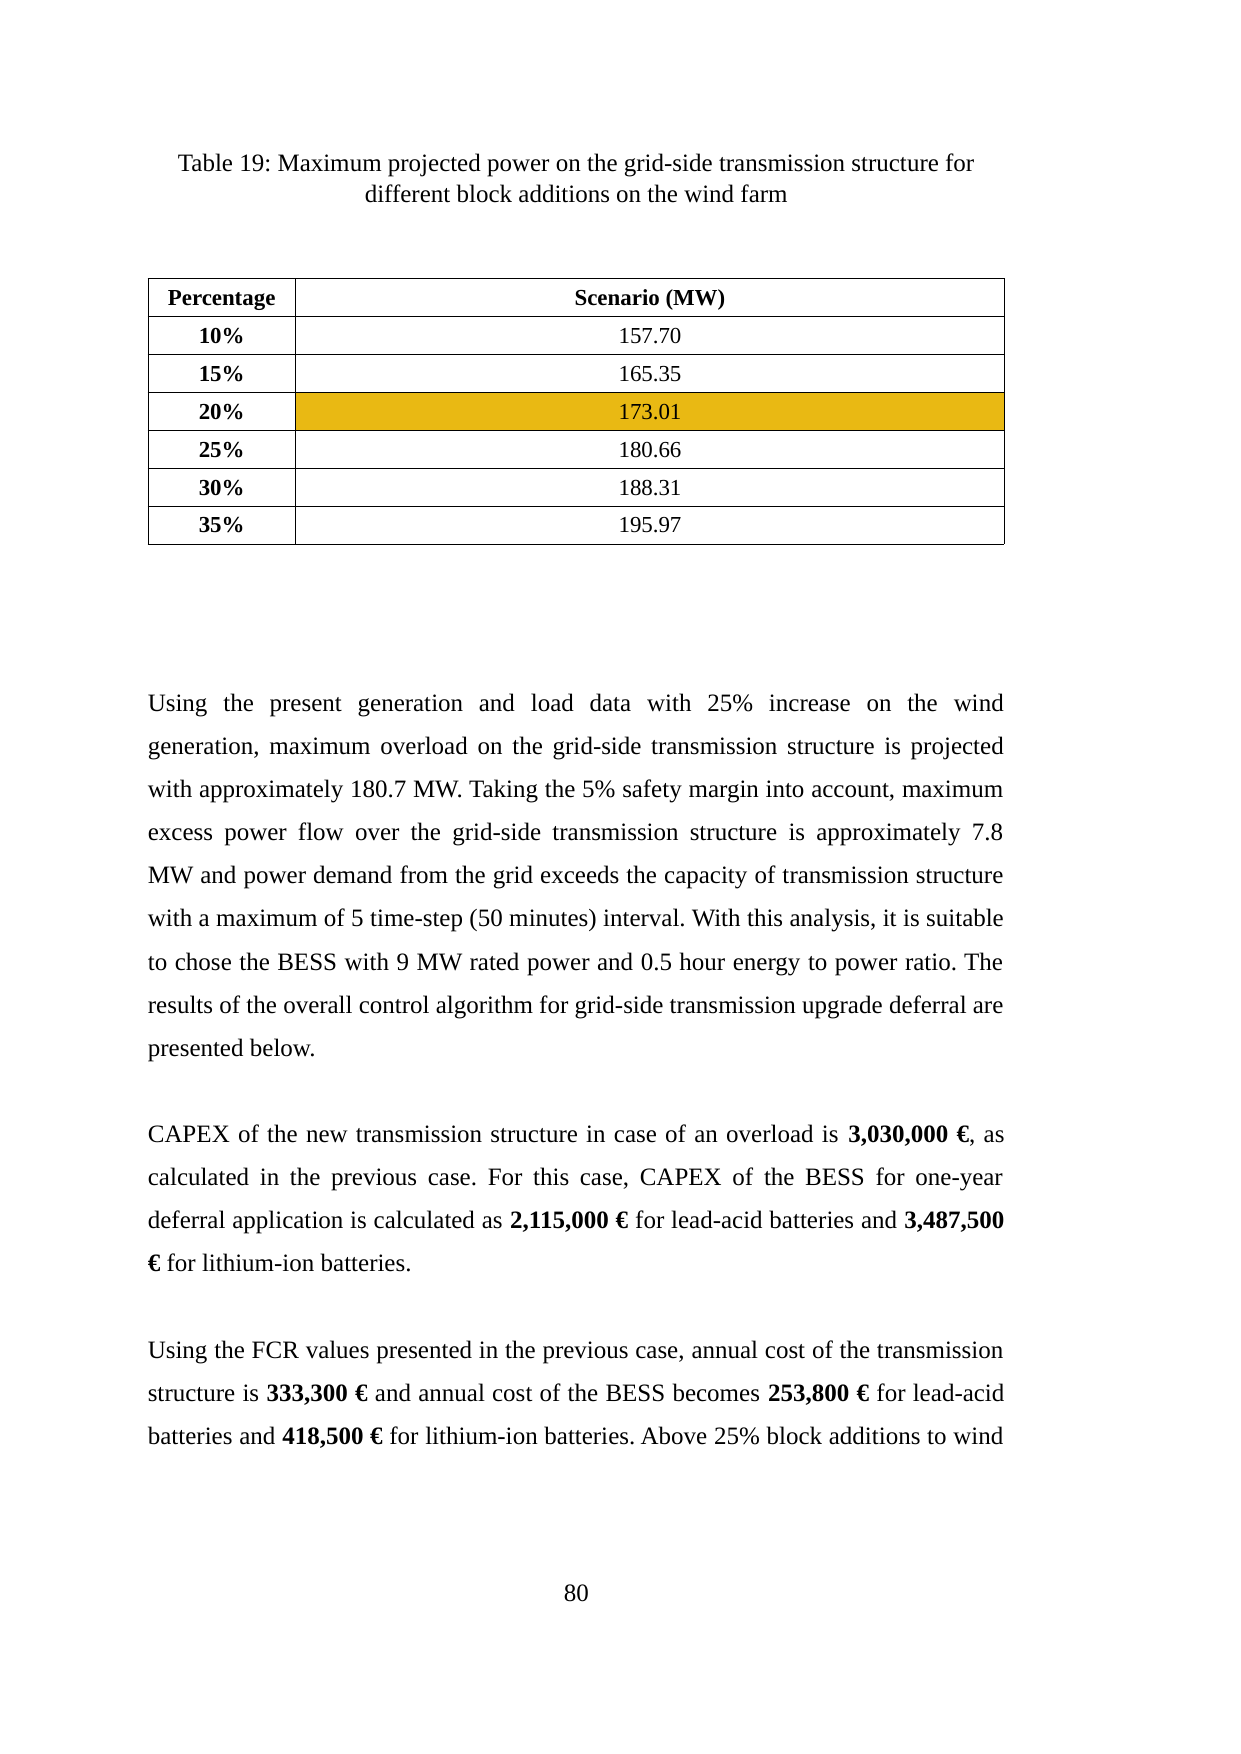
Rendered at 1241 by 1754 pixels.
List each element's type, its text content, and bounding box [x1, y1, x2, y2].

table_cell 30% [149, 469, 295, 506]
text Using the present generation and load data with 25% increase on the wind generation, maximum overload on the grid-side transmission structure is projected with approximately 180.7 MW. Taking the 5% safety margin into account, maximum excess power flow over the grid-side transmission structure is approximately 7.8 MW and power demand from the grid exceeds the capacity of transmission structure with a maximum of 5 time-step (50 minutes) interval. With this analysis, it is suitable to chose the BESS with 9 MW rated power and 0.5 hour energy to power ratio. The results of the overall control algorithm for grid-side transmission upgrade deferral are presented below. [148, 688, 1004, 1062]
table_cell 157.70 [296, 317, 1004, 354]
table_cell 165.35 [296, 355, 1004, 392]
table_cell 25% [149, 431, 295, 468]
text CAPEX of the new transmission structure in case of an overload is 3,030,000 €, as calculated in the previous case. For this case, CAPEX of the BESS for one-year deferral application is calculated as 2,115,000 € for lead-acid batteries and 3,487,500 € for lithium-ion batteries. [148, 1119, 1004, 1277]
table_cell 15% [149, 355, 295, 392]
table_cell 180.66 [296, 431, 1004, 468]
table_header Scenario (MW) [296, 279, 1004, 316]
table_cell 10% [149, 317, 295, 354]
table_cell 173.01 [296, 393, 1004, 430]
table_header Percentage [149, 279, 295, 316]
table_cell 20% [149, 393, 295, 430]
table_cell 35% [149, 507, 295, 544]
table_cell 195.97 [296, 507, 1004, 544]
text Using the FCR values presented in the previous case, annual cost of the transmission structure is 333,300 € and annual cost of the BESS becomes 253,800 € for lead-acid batteries and 418,500 € for lithium-ion batteries. Above 25% block additions to wind [148, 1335, 1004, 1450]
table_cell 188.31 [296, 469, 1004, 506]
text Table 19: Maximum projected power on the grid-side transmission structure for different block additions on the wind farm [148, 148, 1004, 207]
